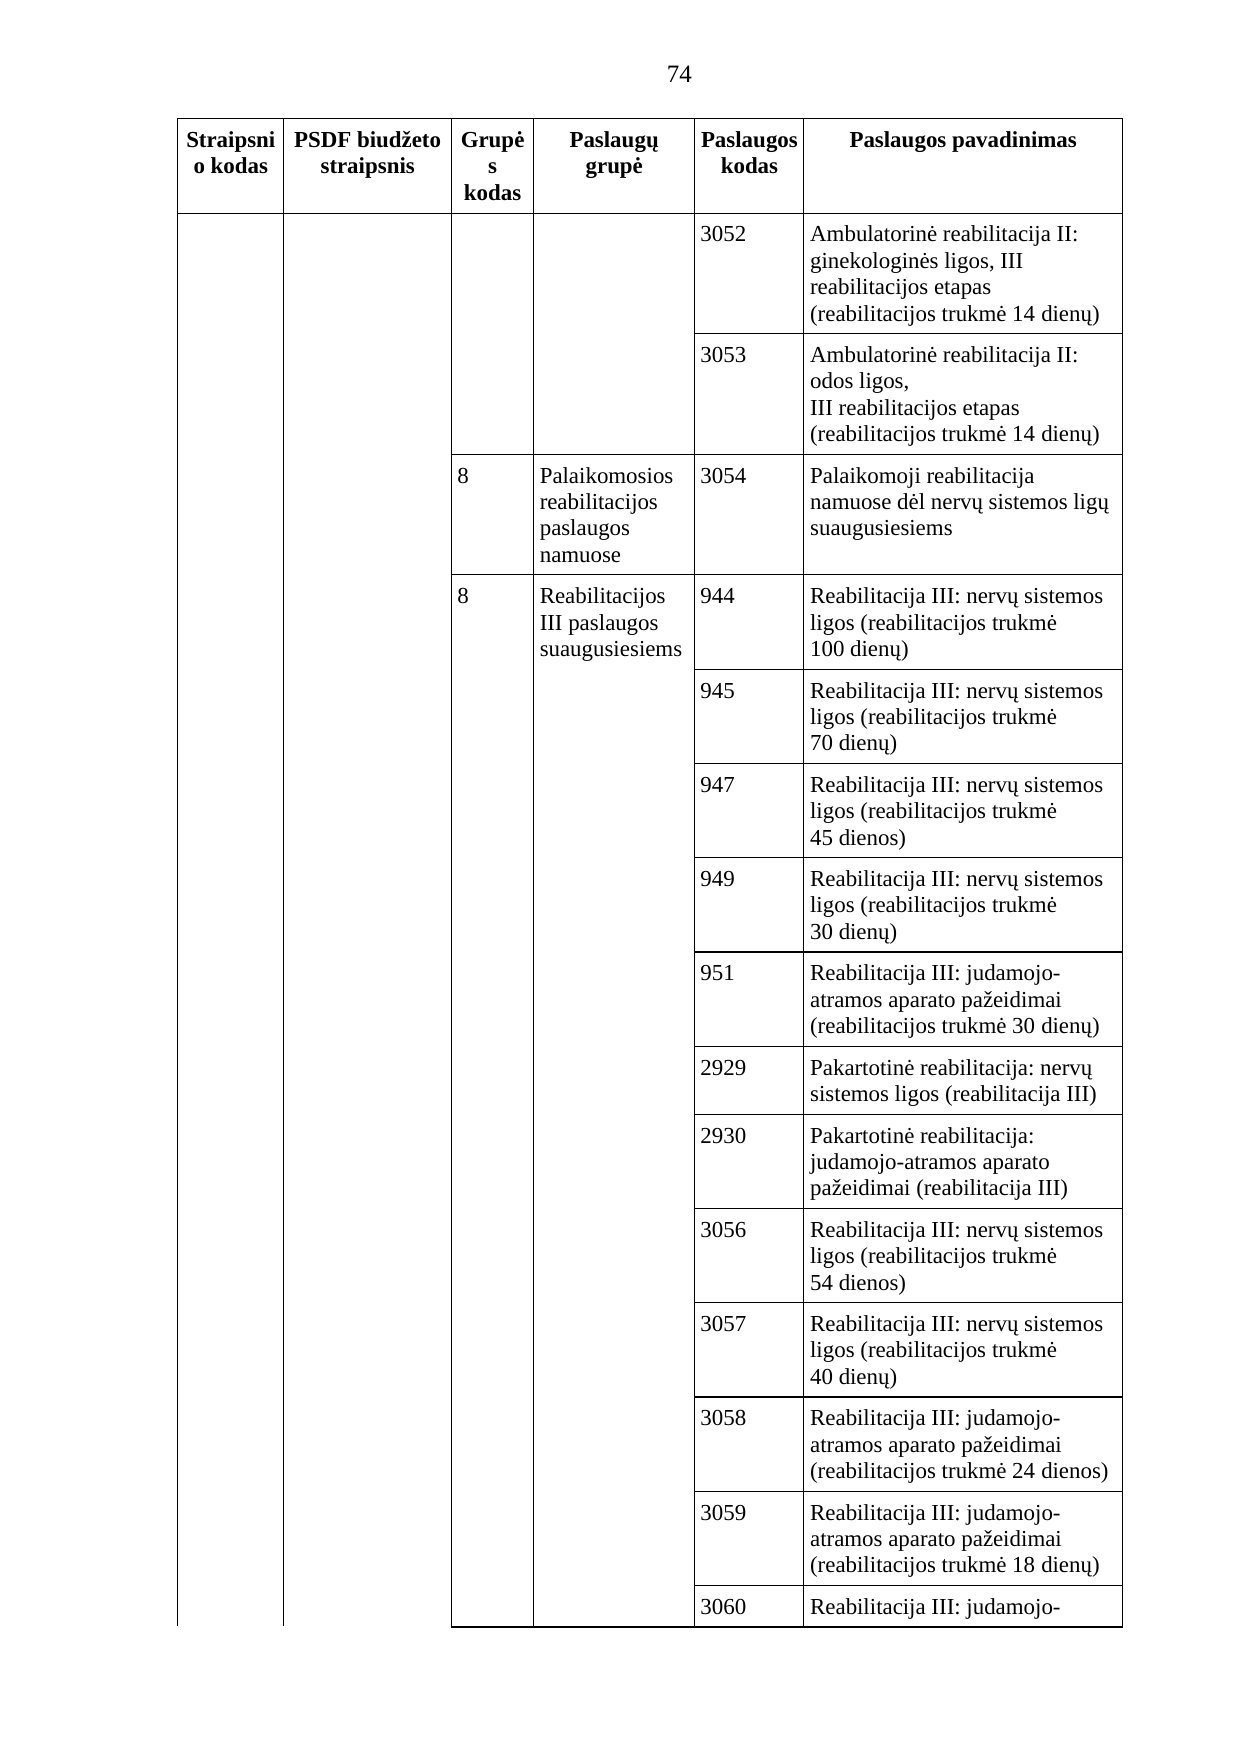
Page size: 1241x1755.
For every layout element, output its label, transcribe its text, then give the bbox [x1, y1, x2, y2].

table_cell Pakartotinė reabilitacija: judamojo-atramos aparato pažeidimai (reabilitacija III) [804, 1115, 1122, 1208]
table_cell [534, 857, 694, 951]
table_cell [178, 1491, 283, 1585]
table_cell [534, 1396, 694, 1491]
table_cell [284, 669, 451, 763]
table_cell [284, 857, 451, 951]
table_cell [178, 1302, 283, 1396]
table_cell 3053 [695, 334, 803, 454]
table_cell Reabilitacija III: nervų sistemos ligos (reabilitacijos trukmė 54 dienos) [804, 1209, 1122, 1302]
table_cell 3052 [695, 214, 803, 333]
table_cell 3060 [695, 1586, 803, 1626]
table_cell [284, 763, 451, 857]
table_cell [452, 1208, 533, 1302]
table_cell Reabilitacija III: nervų sistemos ligos (reabilitacijos trukmė 40 dienų) [804, 1303, 1122, 1396]
table_header PSDF biudžeto straipsnis [284, 119, 451, 212]
table_cell 947 [695, 764, 803, 857]
table_cell [452, 1302, 533, 1396]
table_cell [534, 1046, 694, 1113]
table_cell [452, 1114, 533, 1208]
table_cell [452, 333, 533, 454]
table_cell Reabilitacija III: judamojo-atramos aparato pažeidimai (reabilitacijos trukmė 18 dienų) [804, 1492, 1122, 1585]
table_cell 3054 [695, 455, 803, 574]
table_cell [284, 1396, 451, 1491]
table_cell 8 [452, 575, 533, 668]
table_cell [284, 1208, 451, 1302]
table_cell Reabilitacija III: nervų sistemos ligos (reabilitacijos trukmė 45 dienos) [804, 764, 1122, 857]
table_cell [178, 1114, 283, 1208]
table_cell [178, 951, 283, 1046]
table_cell Reabilitacija III: nervų sistemos ligos (reabilitacijos trukmė 100 dienų) [804, 575, 1122, 668]
table_cell [284, 333, 451, 454]
table_cell [452, 669, 533, 763]
table_cell [534, 951, 694, 1046]
table_cell 3057 [695, 1303, 803, 1396]
table_cell Reabilitacija III: nervų sistemos ligos (reabilitacijos trukmė 30 dienų) [804, 858, 1122, 951]
table_cell 2929 [695, 1047, 803, 1113]
table_cell 3056 [695, 1209, 803, 1302]
table_cell [284, 951, 451, 1046]
table_cell [178, 669, 283, 763]
table_cell [284, 1114, 451, 1208]
table_cell [178, 333, 283, 454]
table_cell [178, 857, 283, 951]
table_cell Reabilitacija III: judamojo- [804, 1586, 1122, 1626]
table_cell [534, 763, 694, 857]
table_header Grupės kodas [452, 119, 533, 212]
table_cell Reabilitacijos III paslaugos suaugusiesiems [534, 575, 694, 668]
table_header Paslaugos pavadinimas [804, 119, 1122, 212]
table_cell [178, 574, 283, 668]
table_cell [178, 763, 283, 857]
table_cell [534, 1491, 694, 1585]
table_cell 951 [695, 953, 803, 1046]
table_cell [178, 1396, 283, 1491]
table_cell Pakartotinė reabilitacija: nervų sistemos ligos (reabilitacija III) [804, 1047, 1122, 1113]
table_cell Ambulatorinė reabilitacija II: odos ligos, III reabilitacijos etapas (reabilitacijos trukmė 14 dienų) [804, 334, 1122, 454]
table_cell [284, 1585, 451, 1626]
table_cell 3059 [695, 1492, 803, 1585]
table_cell 945 [695, 670, 803, 763]
table_header Paslaugos kodas [695, 119, 803, 212]
table_cell [534, 1114, 694, 1208]
table_cell [452, 1491, 533, 1585]
table_cell 944 [695, 575, 803, 668]
table_cell [284, 1046, 451, 1113]
table_cell Reabilitacija III: judamojo-atramos aparato pažeidimai (reabilitacijos trukmė 24 dienos) [804, 1398, 1122, 1491]
table_cell [452, 1396, 533, 1491]
table_cell [534, 1585, 694, 1626]
table_cell [284, 1302, 451, 1396]
table_cell [452, 951, 533, 1046]
table_cell Palaikomosios reabilitacijos paslaugos namuose [534, 455, 694, 574]
table_cell 8 [452, 455, 533, 574]
table_cell [534, 214, 694, 333]
table_cell Ambulatorinė reabilitacija II: ginekologinės ligos, III reabilitacijos etapas (reabilitacijos trukmė 14 dienų) [804, 214, 1122, 333]
table_cell [452, 214, 533, 333]
table_cell [178, 1208, 283, 1302]
table_cell [178, 1585, 283, 1626]
table_header Straipsnio kodas [178, 119, 283, 212]
table_cell Palaikomoji reabilitacija namuose dėl nervų sistemos ligų suaugusiesiems [804, 455, 1122, 574]
table_cell [534, 669, 694, 763]
table_cell [284, 574, 451, 668]
table_cell Reabilitacija III: nervų sistemos ligos (reabilitacijos trukmė 70 dienų) [804, 670, 1122, 763]
table_cell [284, 454, 451, 574]
table_header Paslaugų grupė [534, 119, 694, 212]
table_cell [452, 1585, 533, 1626]
table_cell 949 [695, 858, 803, 951]
table_cell [452, 1046, 533, 1113]
table_cell [178, 454, 283, 574]
table_cell [284, 1491, 451, 1585]
table_cell [284, 214, 451, 333]
table_cell [178, 214, 283, 333]
table_cell 3058 [695, 1398, 803, 1491]
table_cell Reabilitacija III: judamojo-atramos aparato pažeidimai (reabilitacijos trukmė 30 dienų) [804, 953, 1122, 1046]
table_cell [534, 333, 694, 454]
table_cell [534, 1208, 694, 1302]
table_cell 2930 [695, 1115, 803, 1208]
table_cell [178, 1046, 283, 1113]
table_cell [534, 1302, 694, 1396]
table_cell [452, 857, 533, 951]
table_cell [452, 763, 533, 857]
